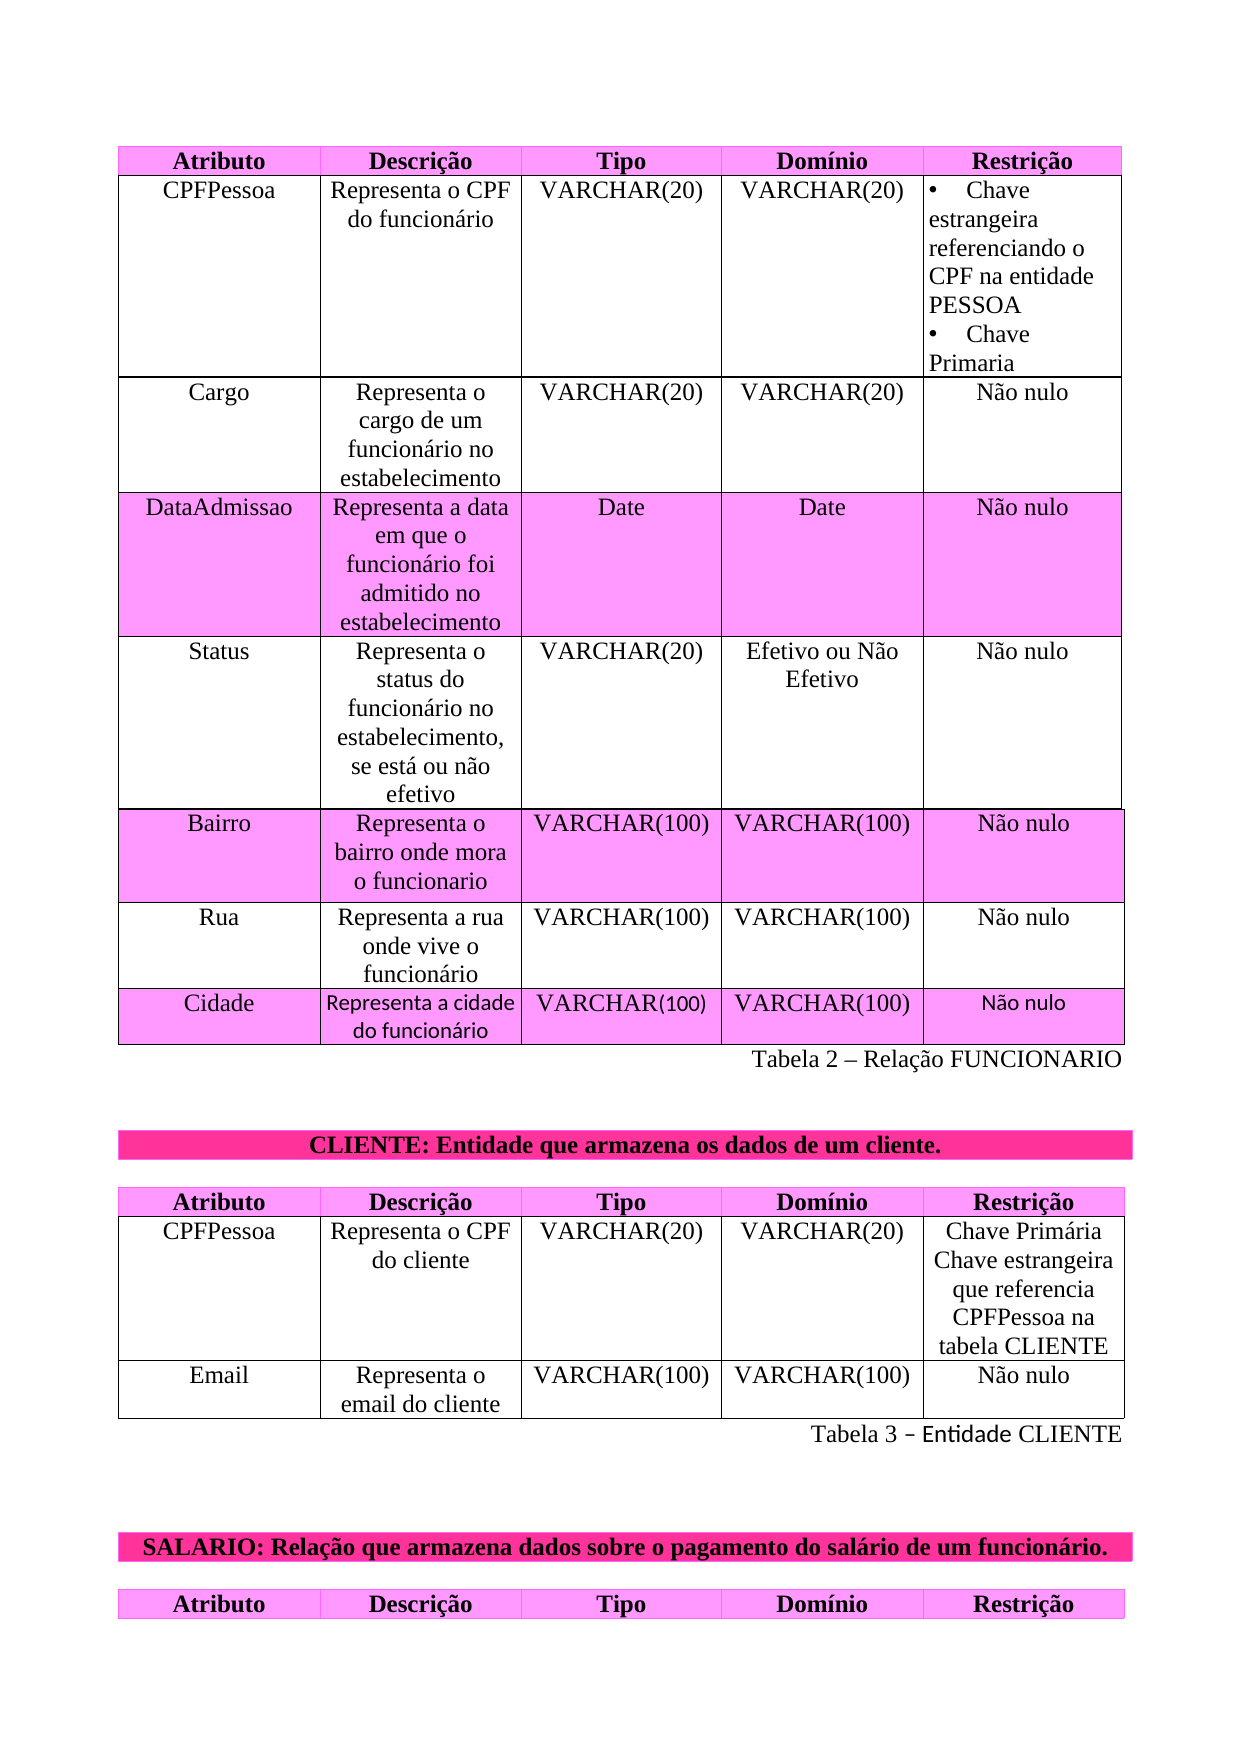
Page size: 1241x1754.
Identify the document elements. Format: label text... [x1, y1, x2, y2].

table_header Restrição [924, 1188, 1124, 1216]
table_header Domínio [722, 1188, 923, 1216]
table_header Representa o bairro onde mora o funcionario [321, 810, 521, 902]
table_cell VARCHAR(100) [722, 1361, 923, 1418]
table_cell Date [722, 493, 923, 636]
table_cell VARCHAR(20) [522, 378, 721, 492]
text Tabela 2 – Relação FUNCIONARIO [118, 1045, 1122, 1073]
table_cell VARCHAR(20) [722, 176, 923, 376]
table_header Atributo [119, 1188, 320, 1216]
table_cell VARCHAR(20) [722, 378, 923, 492]
table_cell Chave estrangeira referenciando o CPF na entidade PESSOA Chave Primaria [924, 176, 1121, 376]
table_header Não nulo [924, 810, 1124, 902]
table_header Restrição [924, 1590, 1124, 1618]
table_cell VARCHAR(100) [522, 1361, 721, 1418]
table_cell Efetivo ou Não Efetivo [722, 637, 923, 808]
table_header Domínio [722, 147, 923, 175]
table_cell VARCHAR(100) [722, 989, 923, 1044]
table_header Tipo [522, 147, 721, 175]
table_cell CPFPessoa [119, 1217, 320, 1360]
table_cell VARCHAR(20) [722, 1217, 923, 1360]
table_header Restrição [924, 147, 1121, 175]
text Tabela 3 – Entidade CLIENTE [118, 1419, 1122, 1448]
table_cell Não nulo [924, 989, 1124, 1044]
table_cell VARCHAR(100) [522, 903, 721, 988]
table_cell Email [119, 1361, 320, 1418]
table_cell VARCHAR(20) [522, 1217, 721, 1360]
table_header VARCHAR(100) [522, 810, 721, 902]
table_header Atributo [119, 147, 320, 175]
table_header SALARIO: Relação que armazena dados sobre o pagamento do salário de um funcionário. [119, 1533, 1132, 1561]
table_cell Representa o cargo de um funcionário no estabelecimento [321, 378, 521, 492]
table_header Descrição [321, 1590, 521, 1618]
table_cell Não nulo [924, 493, 1121, 636]
table_cell Cargo [119, 378, 320, 492]
table_cell Não nulo [924, 903, 1124, 988]
table_cell Cidade [119, 989, 320, 1044]
table_header VARCHAR(100) [722, 810, 923, 902]
table_header Bairro [119, 810, 320, 902]
table_cell Rua [119, 903, 320, 988]
table_header Descrição [321, 147, 521, 175]
table_cell Representa a data em que o funcionário foi admitido no estabelecimento [321, 493, 521, 636]
table_cell Representa o CPF do funcionário [321, 176, 521, 376]
table_cell Chave Primária Chave estrangeira que referencia CPFPessoa na tabela CLIENTE [924, 1217, 1124, 1360]
table_cell VARCHAR(20) [522, 176, 721, 376]
table_cell VARCHAR(100) [522, 989, 721, 1044]
table_cell VARCHAR(100) [722, 903, 923, 988]
table_cell Não nulo [924, 378, 1121, 492]
table_cell DataAdmissao [119, 493, 320, 636]
table_cell Representa o CPF do cliente [321, 1217, 521, 1360]
table_header Domínio [722, 1590, 923, 1618]
table_cell CPFPessoa [119, 176, 320, 376]
table_header Tipo [522, 1590, 721, 1618]
table_header CLIENTE: Entidade que armazena os dados de um cliente. [119, 1131, 1132, 1159]
table_cell Não nulo [924, 637, 1121, 808]
table_cell Representa a cidade do funcionário [321, 989, 521, 1044]
table_cell Status [119, 637, 320, 808]
table_cell Date [522, 493, 721, 636]
table_header Descrição [321, 1188, 521, 1216]
table_cell Representa o status do funcionário no estabelecimento, se está ou não efetivo [321, 637, 521, 808]
table_cell VARCHAR(20) [522, 637, 721, 808]
table_cell Não nulo [924, 1361, 1124, 1418]
table_header Atributo [119, 1590, 320, 1618]
table_cell Representa a rua onde vive o funcionário [321, 903, 521, 988]
table_cell Representa o email do cliente [321, 1361, 521, 1418]
table_header Tipo [522, 1188, 721, 1216]
